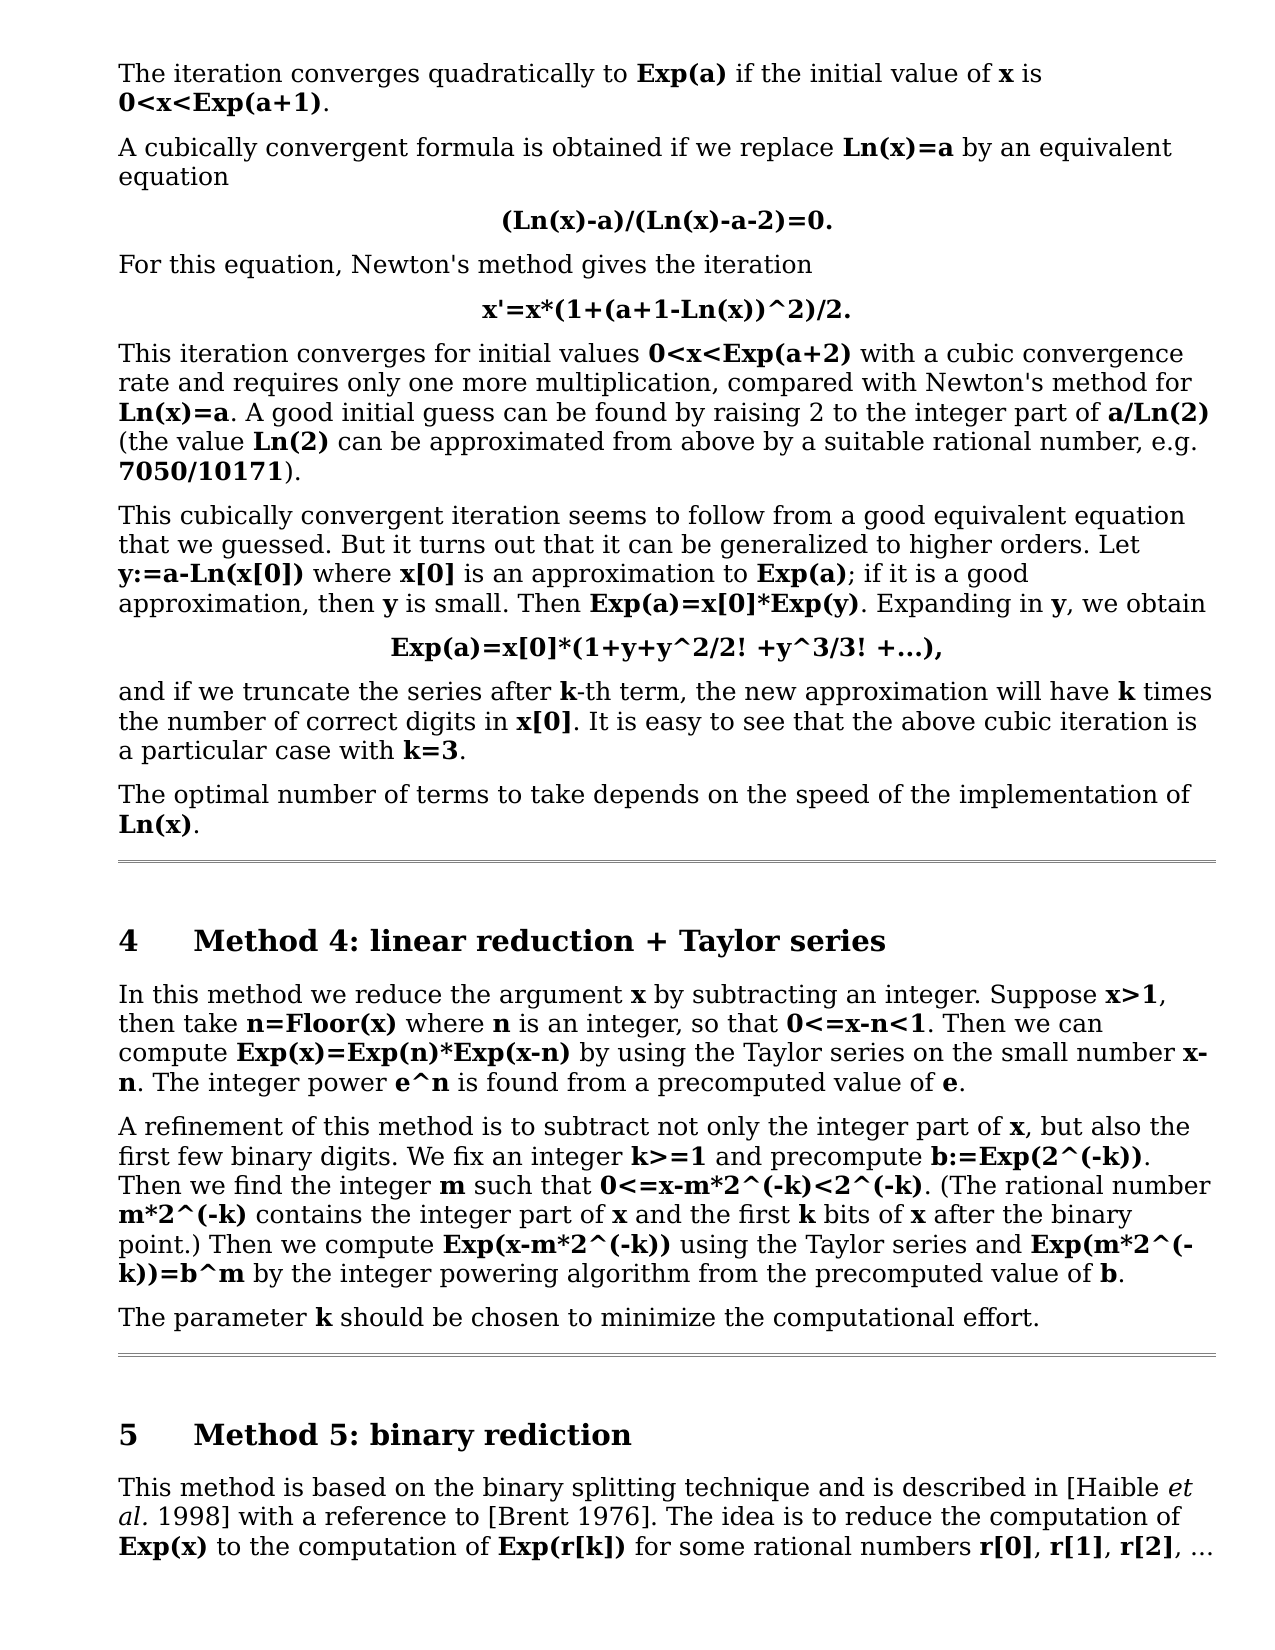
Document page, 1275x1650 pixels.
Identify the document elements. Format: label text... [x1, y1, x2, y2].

text The iteration converges quadratically to Exp(a) if the initial value of x is 0<x<Exp(a+1). [118, 59, 1216, 118]
text (Ln(x)-a)/(Ln(x)-a-2)=0. [118, 206, 1216, 236]
text A refinement of this method is to subtract not only the integer part of x, but also the first few binary digits. We fix an integer k>=1 and precompute b:=Exp(2^(-k)). Then we find the integer m such that 0<=x-m*2^(-k)<2^(-k). (The rational number m*2^(-k) contains the integer part of x and the first k bits of x after the binary point.) Then we compute Exp(x-m*2^(-k)) using the Taylor series and Exp(m*2^(-k))=b^m by the integer powering algorithm from the precomputed value of b. [118, 1112, 1216, 1288]
text This cubically convergent iteration seems to follow from a good equivalent equation that we guessed. But it turns out that it can be generalized to higher orders. Let y:=a-Ln(x[0]) where x[0] is an approximation to Exp(a); if it is a good approximation, then y is small. Then Exp(a)=x[0]*Exp(y). Expanding in y, we obtain [118, 501, 1216, 618]
subtitle Method 5: binary rediction [118, 1418, 1216, 1452]
text In this method we reduce the argument x by subtracting an integer. Suppose x>1, then take n=Floor(x) where n is an integer, so that 0<=x-n<1. Then we can compute Exp(x)=Exp(n)*Exp(x-n) by using the Taylor series on the small number x-n. The integer power e^n is found from a precomputed value of e. [118, 980, 1216, 1097]
text x'=x*(1+(a+1-Ln(x))^2)/2. [118, 295, 1216, 324]
subtitle Method 4: linear reduction + Taylor series [118, 924, 1216, 959]
text A cubically convergent formula is obtained if we replace Ln(x)=a by an equivalent equation [118, 133, 1216, 191]
text The parameter k should be chosen to minimize the computational effort. [118, 1303, 1216, 1333]
text This method is based on the binary splitting technique and is described in [Haible et al. 1998] with a reference to [Brent 1976]. The idea is to reduce the computation of Exp(x) to the computation of Exp(r[k]) for some rational numbers r[0], r[1], r[2], ... [118, 1473, 1216, 1561]
text This iteration converges for initial values 0<x<Exp(a+2) with a cubic convergence rate and requires only one more multiplication, compared with Newton's method for Ln(x)=a. A good initial guess can be found by raising 2 to the integer part of a/Ln(2) (the value Ln(2) can be approximated from above by a suitable rational number, e.g. 7050/10171). [118, 339, 1216, 486]
text and if we truncate the series after k-th term, the new approximation will have k times the number of correct digits in x[0]. It is easy to see that the above cubic iteration is a particular case with k=3. [118, 677, 1216, 766]
text For this equation, Newton's method gives the iteration [118, 251, 1216, 280]
text The optimal number of terms to take depends on the speed of the implementation of Ln(x). [118, 781, 1216, 839]
text Exp(a)=x[0]*(1+y+y^2/2! +y^3/3! +...), [118, 633, 1216, 662]
